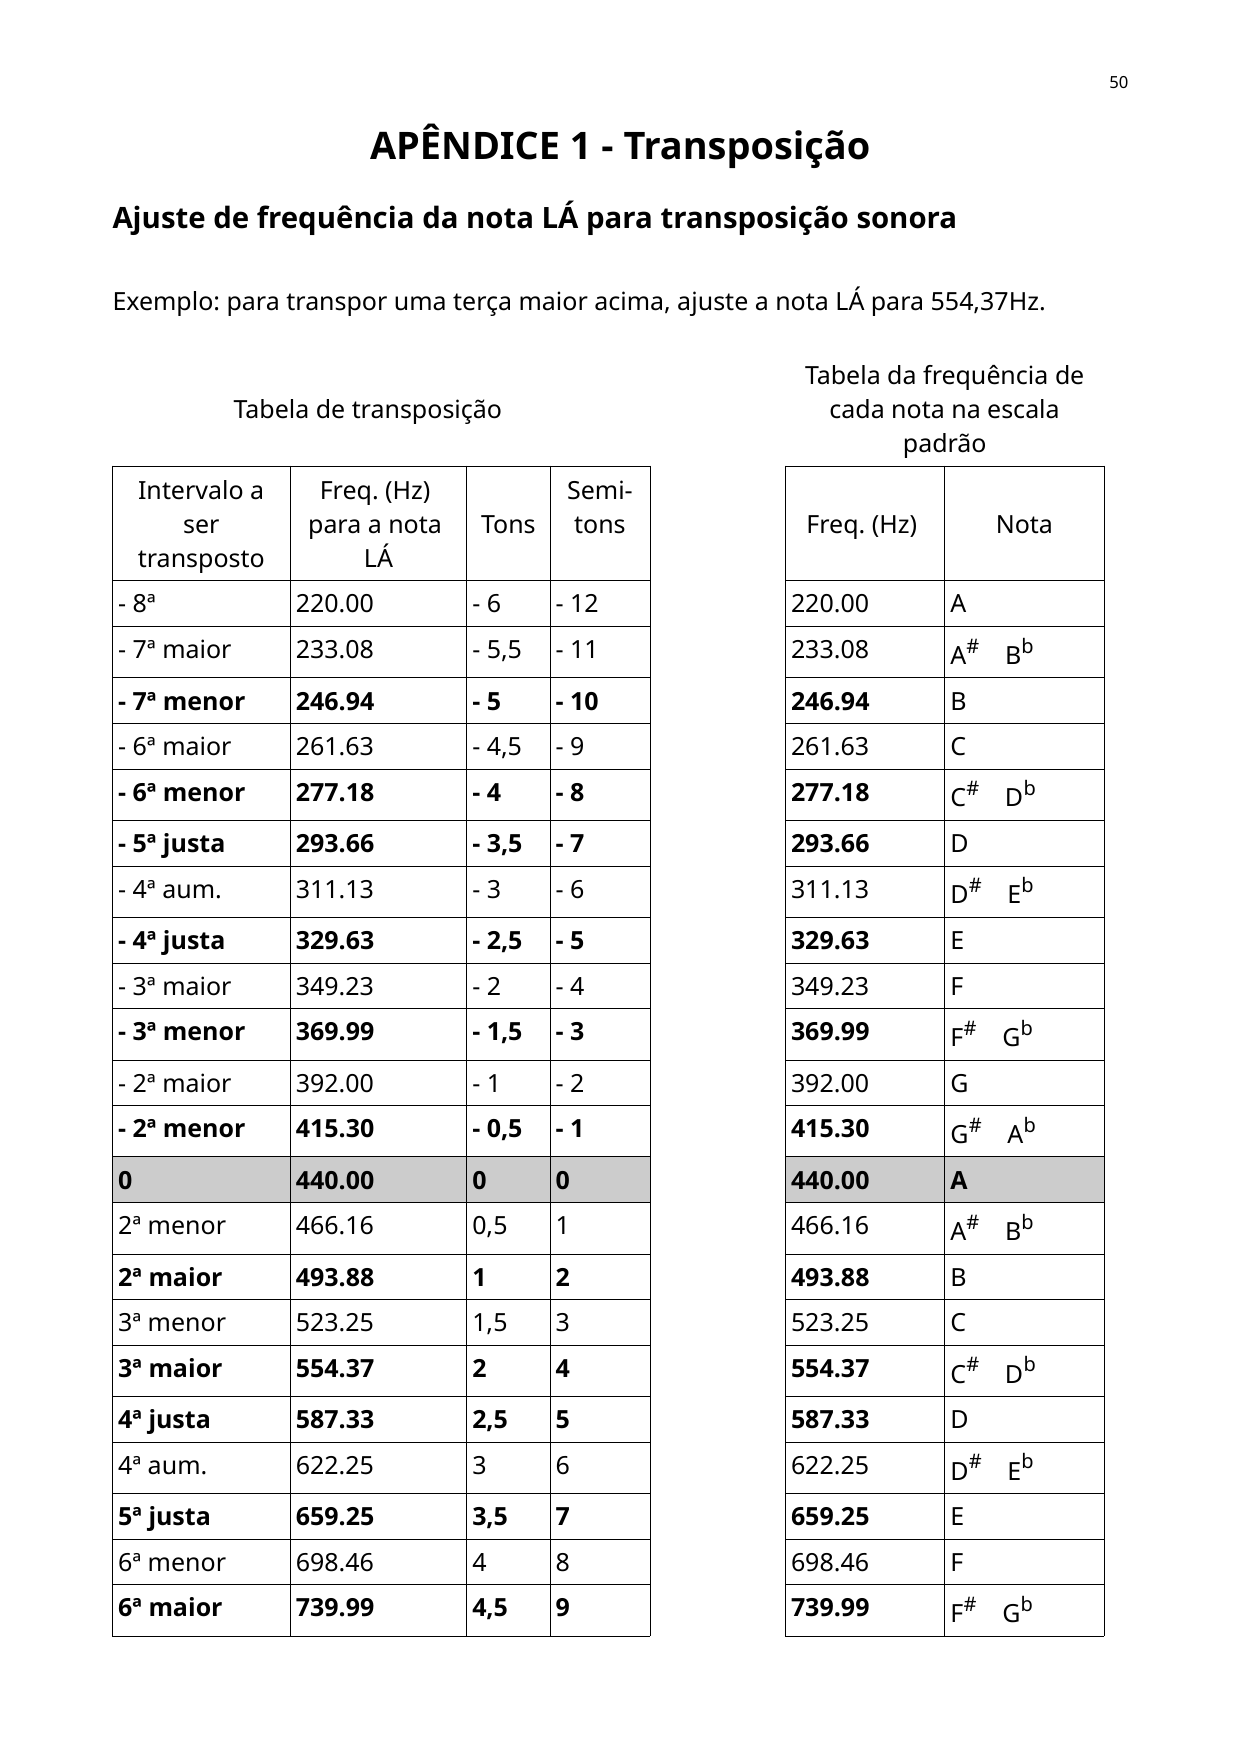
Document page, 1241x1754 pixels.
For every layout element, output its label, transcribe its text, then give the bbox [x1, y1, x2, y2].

table_cell 3 [467, 1443, 550, 1493]
table_cell [651, 1008, 785, 1059]
table_cell - 4 [551, 964, 650, 1008]
table_cell - 6ª menor [113, 770, 290, 820]
table_cell Intervalo a ser transposto [113, 467, 290, 580]
table_cell - 7 [551, 821, 650, 866]
table_cell - 5ª justa [113, 821, 290, 866]
table_cell 392.00 [786, 1061, 944, 1105]
table_cell 369.99 [291, 1009, 466, 1059]
table_cell [651, 1202, 785, 1253]
table_cell - 5 [467, 678, 550, 723]
table_cell 2 [467, 1346, 550, 1396]
table_cell 261.63 [786, 724, 944, 768]
table_cell 277.18 [291, 770, 466, 820]
table_cell 466.16 [786, 1203, 944, 1253]
table_cell - 2ª maior [113, 1061, 290, 1105]
table_cell [651, 1493, 785, 1539]
table_cell B [945, 678, 1104, 723]
table_cell [651, 1299, 785, 1345]
table_cell - 0,5 [467, 1106, 550, 1156]
table_cell 1,5 [467, 1300, 550, 1345]
table_cell - 1,5 [467, 1009, 550, 1059]
table_cell - 4,5 [467, 724, 550, 768]
table_cell 5ª justa [113, 1494, 290, 1539]
table_cell - 2 [467, 964, 550, 1008]
table_cell - 2ª menor [113, 1106, 290, 1156]
table_cell 493.88 [786, 1255, 944, 1299]
table_cell 415.30 [786, 1106, 944, 1156]
table_cell F [945, 1540, 1104, 1584]
table_cell - 3 [467, 867, 550, 917]
table_cell 0 [113, 1157, 290, 1202]
table_cell G# Ab [945, 1106, 1104, 1156]
table_cell [651, 769, 785, 820]
table_cell - 7ª menor [113, 678, 290, 723]
table_cell 2ª menor [113, 1203, 290, 1253]
table_cell 311.13 [291, 867, 466, 917]
table_cell 349.23 [291, 964, 466, 1008]
table_cell 554.37 [786, 1346, 944, 1396]
table_cell 3ª menor [113, 1300, 290, 1345]
table_cell 9 [551, 1585, 650, 1636]
table_cell 392.00 [291, 1061, 466, 1105]
table_cell 523.25 [786, 1300, 944, 1345]
table_cell 2 [551, 1255, 650, 1299]
table_cell [651, 580, 785, 626]
table_cell A# Bb [945, 627, 1104, 677]
table_cell C# Db [945, 1346, 1104, 1396]
table_cell 739.99 [786, 1585, 944, 1636]
table_cell 493.88 [291, 1255, 466, 1299]
table_cell 349.23 [786, 964, 944, 1008]
table_cell F [945, 964, 1104, 1008]
table_cell - 2 [551, 1061, 650, 1105]
table_cell - 3ª menor [113, 1009, 290, 1059]
table_cell 8 [551, 1540, 650, 1584]
table_cell 5 [551, 1397, 650, 1442]
table_cell - 8ª [113, 581, 290, 626]
table_cell - 3 [551, 1009, 650, 1059]
table_cell 0 [467, 1157, 550, 1202]
table_cell 277.18 [786, 770, 944, 820]
table_cell - 4ª justa [113, 918, 290, 962]
table_cell - 6 [467, 581, 550, 626]
table_cell 3,5 [467, 1494, 550, 1539]
table_cell [651, 723, 785, 768]
table_cell 246.94 [786, 678, 944, 723]
table_cell 587.33 [291, 1397, 466, 1442]
table_cell Tons [467, 467, 550, 580]
table_cell [651, 1539, 785, 1584]
table_cell 293.66 [291, 821, 466, 866]
table_cell [651, 466, 785, 580]
table_cell - 7ª maior [113, 627, 290, 677]
table_cell 440.00 [291, 1157, 466, 1202]
table_cell D# Eb [945, 1443, 1104, 1493]
table_cell 6ª menor [113, 1540, 290, 1584]
table_cell [651, 963, 785, 1008]
table_cell 220.00 [786, 581, 944, 626]
table_cell - 8 [551, 770, 650, 820]
table_cell 1 [551, 1203, 650, 1253]
table_cell 3 [551, 1300, 650, 1345]
table_cell 659.25 [786, 1494, 944, 1539]
table_cell 293.66 [786, 821, 944, 866]
table_cell [651, 1345, 785, 1396]
table_cell 4 [551, 1346, 650, 1396]
table_cell 440.00 [786, 1157, 944, 1202]
table_cell 698.46 [291, 1540, 466, 1584]
table_header Tabela da frequência de cada nota na escala padrão [785, 352, 1104, 466]
table_cell 698.46 [786, 1540, 944, 1584]
subtitle APÊNDICE 1 - Transposição [112, 118, 1128, 170]
table_cell [651, 1396, 785, 1442]
table_header [650, 352, 785, 466]
table_cell 6ª maior [113, 1585, 290, 1636]
table_cell 261.63 [291, 724, 466, 768]
table_cell E [945, 1494, 1104, 1539]
table_cell - 3ª maior [113, 964, 290, 1008]
table_cell 659.25 [291, 1494, 466, 1539]
table_cell Nota [945, 467, 1104, 580]
table_cell [651, 917, 785, 962]
table_cell 329.63 [786, 918, 944, 962]
table_cell Freq. (Hz) [786, 467, 944, 580]
table_cell 329.63 [291, 918, 466, 962]
table_cell 739.99 [291, 1585, 466, 1636]
table_cell 7 [551, 1494, 650, 1539]
table_cell D# Eb [945, 867, 1104, 917]
table_cell - 6ª maior [113, 724, 290, 768]
table_cell 233.08 [291, 627, 466, 677]
table_cell - 12 [551, 581, 650, 626]
table_cell [651, 866, 785, 917]
table_cell A [945, 581, 1104, 626]
table_cell C [945, 1300, 1104, 1345]
table_cell 0 [551, 1157, 650, 1202]
table_cell D [945, 821, 1104, 866]
table_cell 4ª justa [113, 1397, 290, 1442]
table_cell 4 [467, 1540, 550, 1584]
table_cell 4ª aum. [113, 1443, 290, 1493]
table_cell [651, 677, 785, 723]
table_cell 587.33 [786, 1397, 944, 1442]
table_header Tabela de transposição [112, 352, 650, 466]
table_cell A [945, 1157, 1104, 1202]
table_cell 1 [467, 1255, 550, 1299]
table_cell 415.30 [291, 1106, 466, 1156]
table_cell - 11 [551, 627, 650, 677]
table_cell - 2,5 [467, 918, 550, 962]
table_cell 6 [551, 1443, 650, 1493]
table_cell [651, 820, 785, 866]
table_cell 246.94 [291, 678, 466, 723]
table_cell 554.37 [291, 1346, 466, 1396]
text Exemplo: para transpor uma terça maior acima, ajuste a nota LÁ para 554,37Hz. [112, 284, 1128, 318]
table_cell Semi-tons [551, 467, 650, 580]
table_cell Freq. (Hz) para a nota LÁ [291, 467, 466, 580]
table_cell [651, 626, 785, 677]
table_cell 3ª maior [113, 1346, 290, 1396]
table_cell 311.13 [786, 867, 944, 917]
table_cell 622.25 [291, 1443, 466, 1493]
table_cell 2ª maior [113, 1255, 290, 1299]
table_cell [651, 1105, 785, 1156]
subtitle Ajuste de frequência da nota LÁ para transposição sonora [112, 197, 1128, 237]
table_cell 4,5 [467, 1585, 550, 1636]
table_cell 233.08 [786, 627, 944, 677]
table_cell 523.25 [291, 1300, 466, 1345]
table_cell 220.00 [291, 581, 466, 626]
table_cell G [945, 1061, 1104, 1105]
table_cell B [945, 1255, 1104, 1299]
table_cell 2,5 [467, 1397, 550, 1442]
table_cell - 5 [551, 918, 650, 962]
table_cell - 10 [551, 678, 650, 723]
table_cell - 4ª aum. [113, 867, 290, 917]
table_cell F# Gb [945, 1009, 1104, 1059]
table_cell [651, 1254, 785, 1299]
table_cell D [945, 1397, 1104, 1442]
table_cell E [945, 918, 1104, 962]
table_cell [651, 1060, 785, 1105]
table_cell 369.99 [786, 1009, 944, 1059]
table_cell - 3,5 [467, 821, 550, 866]
table_cell 622.25 [786, 1443, 944, 1493]
table_cell 0,5 [467, 1203, 550, 1253]
table_cell C# Db [945, 770, 1104, 820]
table_cell [651, 1156, 785, 1202]
table_cell - 1 [551, 1106, 650, 1156]
table_cell - 5,5 [467, 627, 550, 677]
table_cell A# Bb [945, 1203, 1104, 1253]
table_cell 466.16 [291, 1203, 466, 1253]
table_cell - 4 [467, 770, 550, 820]
table_cell C [945, 724, 1104, 768]
table_cell - 6 [551, 867, 650, 917]
table_cell - 9 [551, 724, 650, 768]
table_cell [651, 1442, 785, 1493]
table_cell [651, 1584, 785, 1636]
table_cell F# Gb [945, 1585, 1104, 1636]
table_cell - 1 [467, 1061, 550, 1105]
